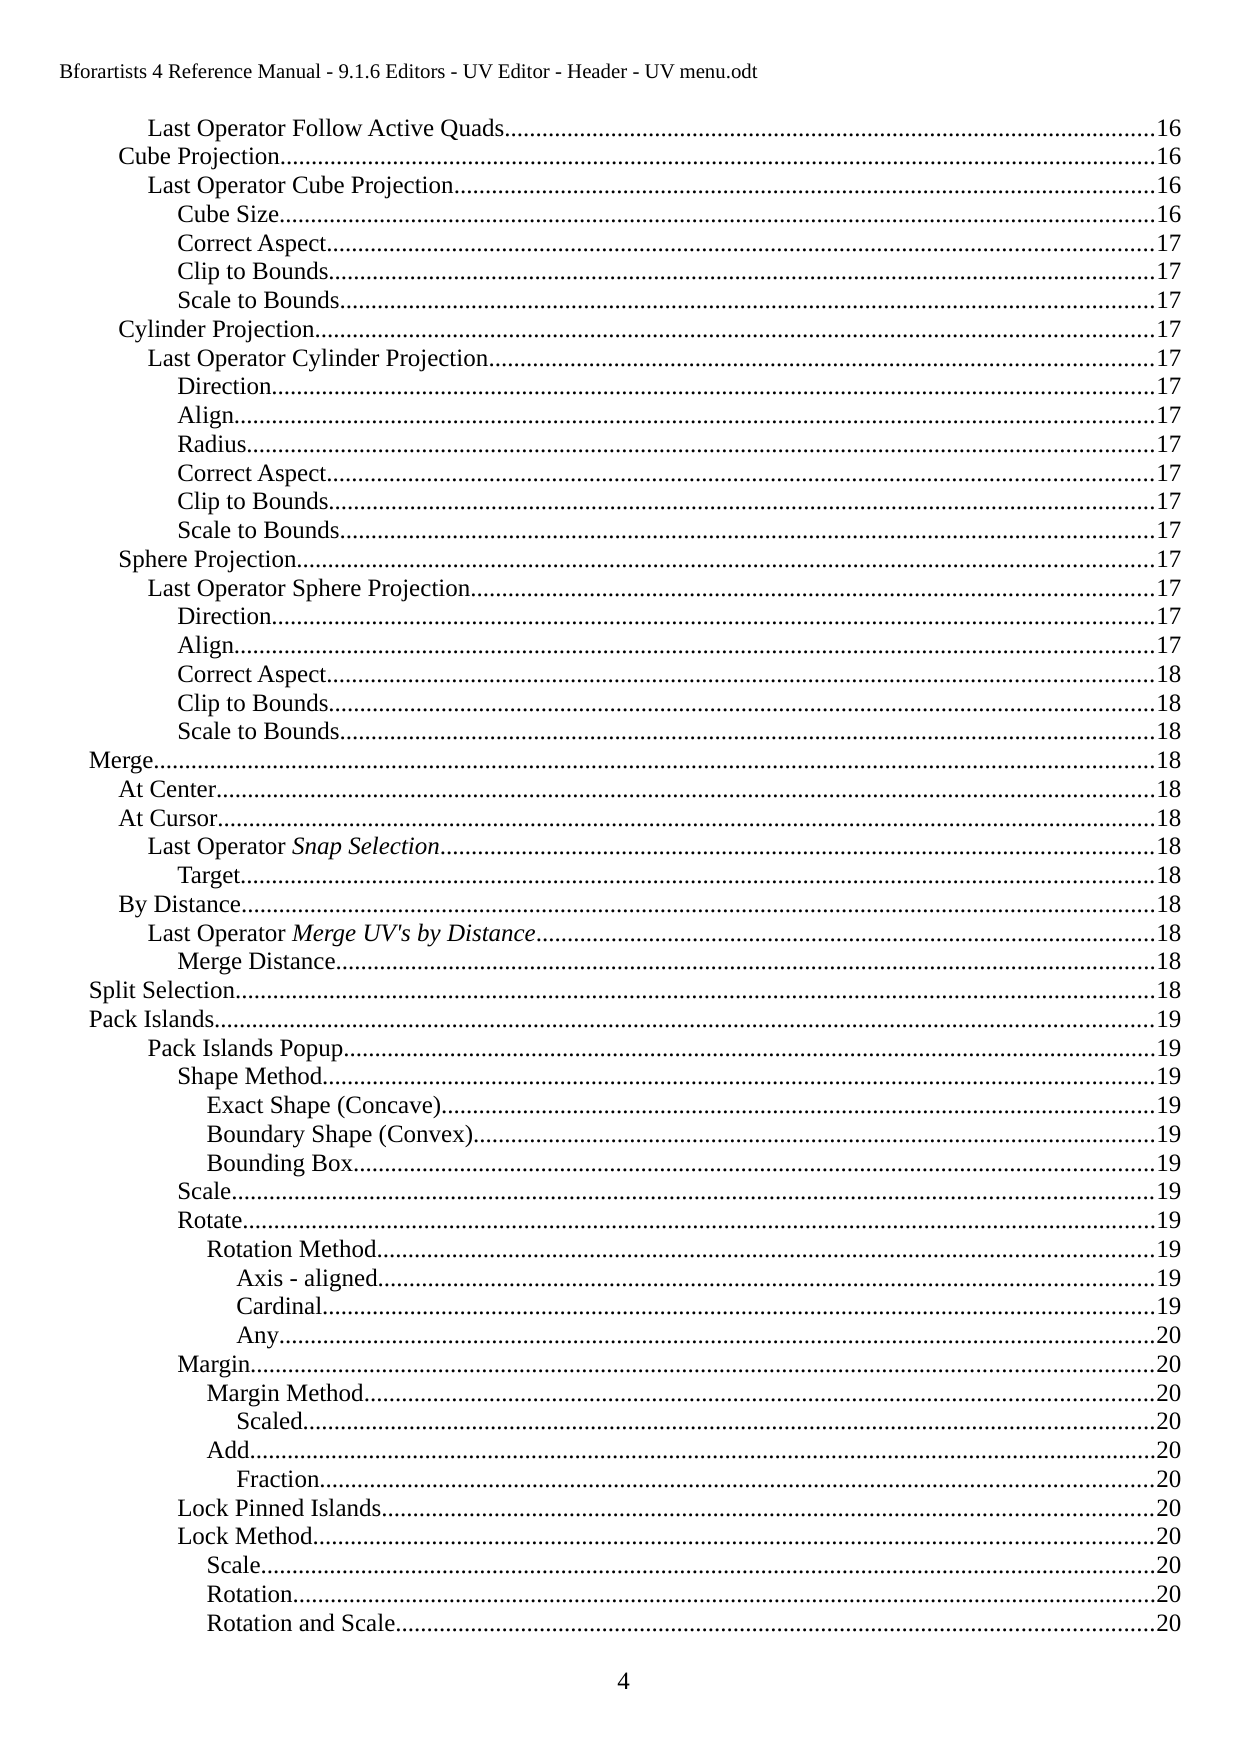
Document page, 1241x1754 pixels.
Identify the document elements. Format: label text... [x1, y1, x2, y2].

text Scale to Bounds 18 [177, 716, 1181, 745]
text Shape Method 19 [177, 1061, 1181, 1090]
text Add 20 [206, 1435, 1181, 1464]
text Fraction 20 [236, 1464, 1181, 1493]
text Rotation Method 19 [206, 1234, 1181, 1263]
text Rotation 20 [206, 1579, 1181, 1608]
text Scale 19 [177, 1176, 1181, 1205]
text Bounding Box 19 [206, 1148, 1181, 1176]
text At Cursor 18 [118, 803, 1181, 831]
text Lock Pinned Islands 20 [177, 1493, 1181, 1521]
text Boundary Shape (Convex) 19 [206, 1119, 1181, 1148]
text Cube Projection 16 [118, 141, 1181, 170]
text Last Operator Cylinder Projection 17 [147, 343, 1181, 371]
text Correct Aspect 18 [177, 659, 1181, 688]
text Merge Distance 18 [177, 946, 1181, 975]
text Scale to Bounds 17 [177, 285, 1181, 314]
text Scale 20 [206, 1550, 1181, 1579]
text By Distance 18 [118, 889, 1181, 918]
text Sphere Projection 17 [118, 544, 1181, 573]
text Margin Method 20 [206, 1378, 1181, 1406]
text Last Operator Merge UV's by Distance 18 [147, 918, 1181, 946]
text Radius 17 [177, 429, 1181, 458]
text Pack Islands 19 [88, 1004, 1181, 1033]
text Last Operator Sphere Projection 17 [147, 573, 1181, 601]
text Any 20 [236, 1320, 1181, 1349]
text Rotation and Scale 20 [206, 1608, 1181, 1636]
text Split Selection 18 [88, 975, 1181, 1004]
text Axis - aligned 19 [236, 1263, 1181, 1291]
text Margin 20 [177, 1349, 1181, 1378]
text Align 17 [177, 630, 1181, 659]
text At Center 18 [118, 774, 1181, 803]
text Clip to Bounds 17 [177, 486, 1181, 515]
text Merge 18 [88, 745, 1181, 774]
text Last Operator Snap Selection 18 [147, 831, 1181, 860]
text Last Operator Follow Active Quads 16 [147, 113, 1181, 141]
text Align 17 [177, 400, 1181, 429]
text Scale to Bounds 17 [177, 515, 1181, 544]
text Direction 17 [177, 371, 1181, 400]
text Scaled 20 [236, 1406, 1181, 1435]
text Correct Aspect 17 [177, 458, 1181, 486]
text Clip to Bounds 17 [177, 256, 1181, 285]
text Rotate 19 [177, 1205, 1181, 1234]
text Cube Size 16 [177, 199, 1181, 228]
text Direction 17 [177, 601, 1181, 630]
text Target 18 [177, 860, 1181, 889]
text Correct Aspect 17 [177, 228, 1181, 256]
text Cylinder Projection 17 [118, 314, 1181, 343]
text Cardinal 19 [236, 1291, 1181, 1320]
text Last Operator Cube Projection 16 [147, 170, 1181, 199]
text Lock Method 20 [177, 1521, 1181, 1550]
text Exact Shape (Concave) 19 [206, 1090, 1181, 1119]
text Pack Islands Popup 19 [147, 1033, 1181, 1061]
text Clip to Bounds 18 [177, 688, 1181, 716]
